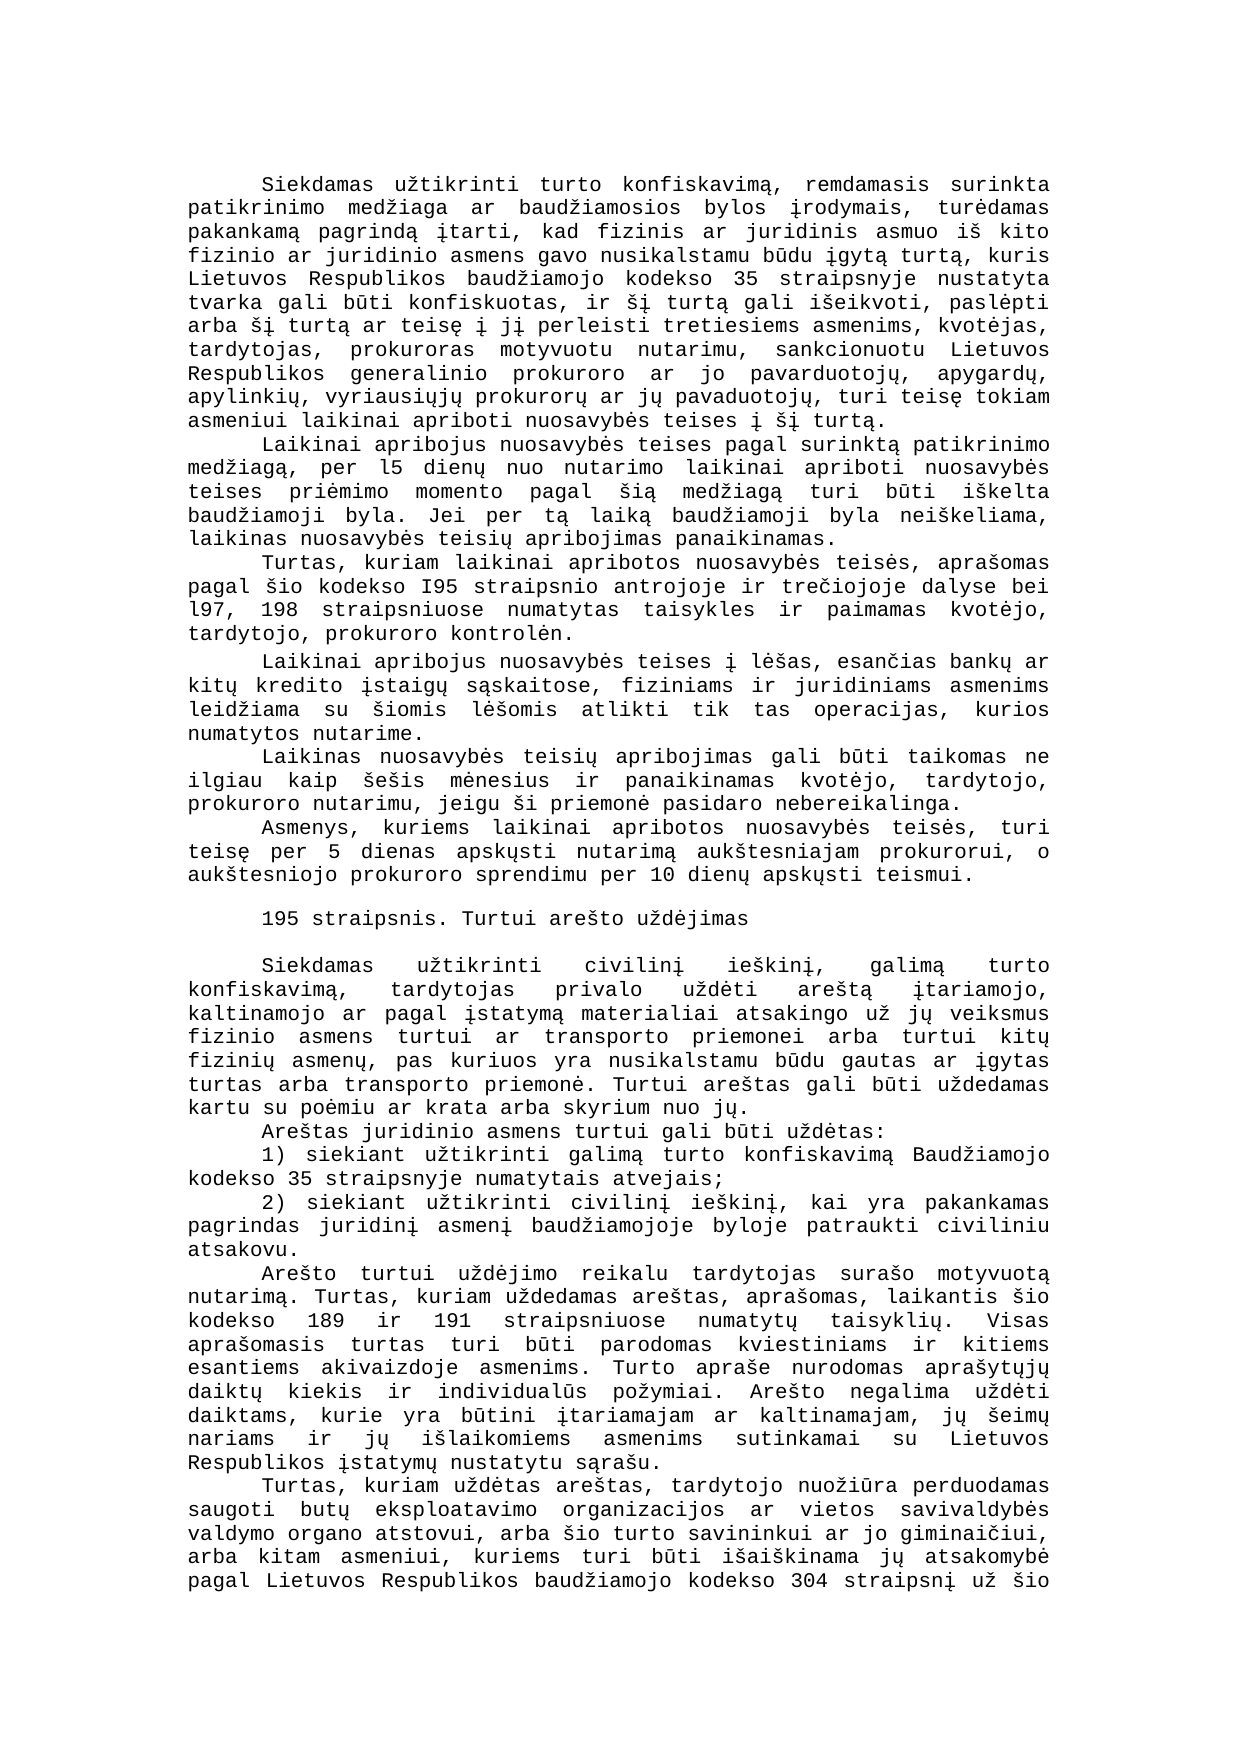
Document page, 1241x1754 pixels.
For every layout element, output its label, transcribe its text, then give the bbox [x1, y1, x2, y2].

text 1) siekiant užtikrinti galimą turto konfiskavimą Baudžiamojo kodekso 35 straipsnyje numatytais atvejais; [187, 1144, 1050, 1192]
text Siekdamas užtikrinti civilinį ieškinį, galimą turto konfiskavimą, tardytojas privalo uždėti areštą įtariamojo, kaltinamojo ar pagal įstatymą materialiai atsakingo už jų veiksmus fizinio asmens turtui ar transporto priemonei arba turtui kitų fizinių asmenų, pas kuriuos yra nusikalstamu būdu gautas ar įgytas turtas arba transporto priemonė. Turtui areštas gali būti uždedamas kartu su poėmiu ar krata arba skyrium nuo jų. [187, 955, 1050, 1121]
text Turtas, kuriam uždėtas areštas, tardytojo nuožiūra perduodamas saugoti butų eksploatavimo organizacijos ar vietos savivaldybės valdymo organo atstovui, arba šio turto savininkui ar jo giminaičiui, arba kitam asmeniui, kuriems turi būti išaiškinama jų atsakomybė pagal Lietuvos Respublikos baudžiamojo kodekso 304 straipsnį už šio [187, 1476, 1050, 1594]
text Laikinai apribojus nuosavybės teises pagal surinktą patikrinimo medžiagą, per l5 dienų nuo nutarimo laikinai apriboti nuosavybės teises priėmimo momento pagal šią medžiagą turi būti iškelta baudžiamoji byla. Jei per tą laiką baudžiamoji byla neiškeliama, laikinas nuosavybės teisių apribojimas panaikinamas. [187, 434, 1050, 552]
text Areštas juridinio asmens turtui gali būti uždėtas: [187, 1121, 1050, 1144]
text Asmenys, kuriems laikinai apribotos nuosavybės teisės, turi teisę per 5 dienas apskųsti nutarimą aukštesniajam prokurorui, o aukštesniojo prokuroro sprendimu per 10 dienų apskųsti teismui. [187, 817, 1050, 888]
text Laikinai apribojus nuosavybės teises į lėšas, esančias bankų ar kitų kredito įstaigų sąskaitose, fiziniams ir juridiniams asmenims leidžiama su šiomis lėšomis atlikti tik tas operacijas, kurios numatytos nutarime. [187, 652, 1050, 746]
text 195 straipsnis. Turtui arešto uždėjimas [187, 908, 1050, 932]
text Laikinas nuosavybės teisių apribojimas gali būti taikomas ne ilgiau kaip šešis mėnesius ir panaikinamas kvotėjo, tardytojo, prokuroro nutarimu, jeigu ši priemonė pasidaro nebereikalinga. [187, 746, 1050, 817]
text Arešto turtui uždėjimo reikalu tardytojas surašo motyvuotą nutarimą. Turtas, kuriam uždedamas areštas, aprašomas, laikantis šio kodekso 189 ir 191 straipsniuose numatytų taisyklių. Visas aprašomasis turtas turi būti parodomas kviestiniams ir kitiems esantiems akivaizdoje asmenims. Turto apraše nurodomas aprašytųjų daiktų kiekis ir individualūs požymiai. Arešto negalima uždėti daiktams, kurie yra būtini įtariamajam ar kaltinamajam, jų šeimų nariams ir jų išlaikomiems asmenims sutinkamai su Lietuvos Respublikos įstatymų nustatytu sąrašu. [187, 1263, 1050, 1476]
text Turtas, kuriam laikinai apribotos nuosavybės teisės, aprašomas pagal šio kodekso I95 straipsnio antrojoje ir trečiojoje dalyse bei l97, 198 straipsniuose numatytas taisykles ir paimamas kvotėjo, tardytojo, prokuroro kontrolėn. [187, 552, 1050, 647]
text 2) siekiant užtikrinti civilinį ieškinį, kai yra pakankamas pagrindas juridinį asmenį baudžiamojoje byloje patraukti civiliniu atsakovu. [187, 1192, 1050, 1263]
text Siekdamas užtikrinti turto konfiskavimą, remdamasis surinkta patikrinimo medžiaga ar baudžiamosios bylos įrodymais, turėdamas pakankamą pagrindą įtarti, kad fizinis ar juridinis asmuo iš kito fizinio ar juridinio asmens gavo nusikalstamu būdu įgytą turtą, kuris Lietuvos Respublikos baudžiamojo kodekso 35 straipsnyje nustatyta tvarka gali būti konfiskuotas, ir šį turtą gali išeikvoti, paslėpti arba šį turtą ar teisę į jį perleisti tretiesiems asmenims, kvotėjas, tardytojas, prokuroras motyvuotu nutarimu, sankcionuotu Lietuvos Respublikos generalinio prokuroro ar jo pavarduotojų, apygardų, apylinkių, vyriausiųjų prokurorų ar jų pavaduotojų, turi teisę tokiam asmeniui laikinai apriboti nuosavybės teises į šį turtą. [187, 174, 1050, 434]
